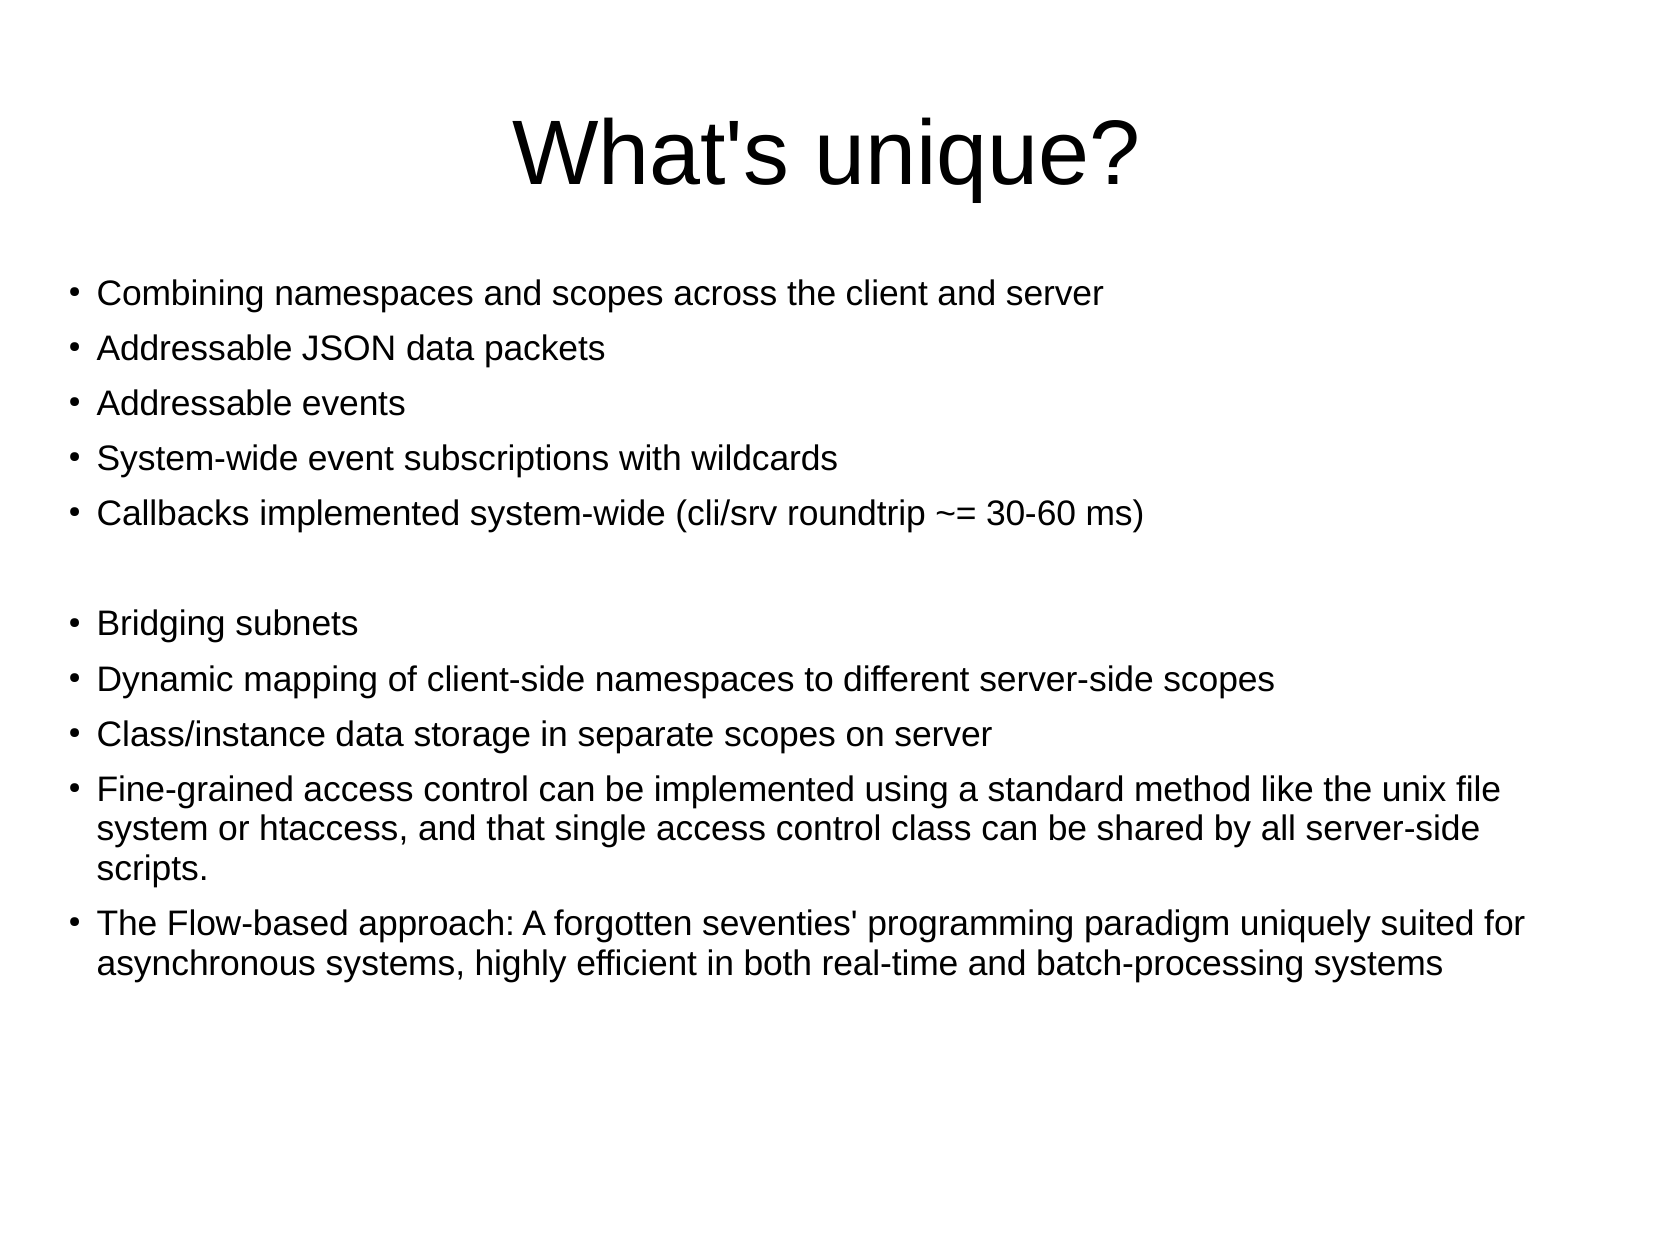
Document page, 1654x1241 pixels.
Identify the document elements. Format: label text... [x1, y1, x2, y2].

list Combining namespaces and scopes across the client and server Addressable JSON data packets Addressable events System-wide event subscriptions with wildcards Callbacks implemented system-wide (cli/srv roundtrip ~= 30-60 ms) Bridging subnets Dynamic mapping of client-side namespaces to different server-side scopes Class/instance data storage in separate scopes on server Fine-grained access control can be implemented using a standard method like the unix file system or htaccess, and that single access control class can be shared by all server-side scripts. The Flow-based approach: A forgotten seventies' programming paradigm uniquely suited for asynchronous systems, highly efficient in both real-time and batch-processing systems [59, 272, 1548, 993]
title What's unique? [82, 49, 1571, 257]
